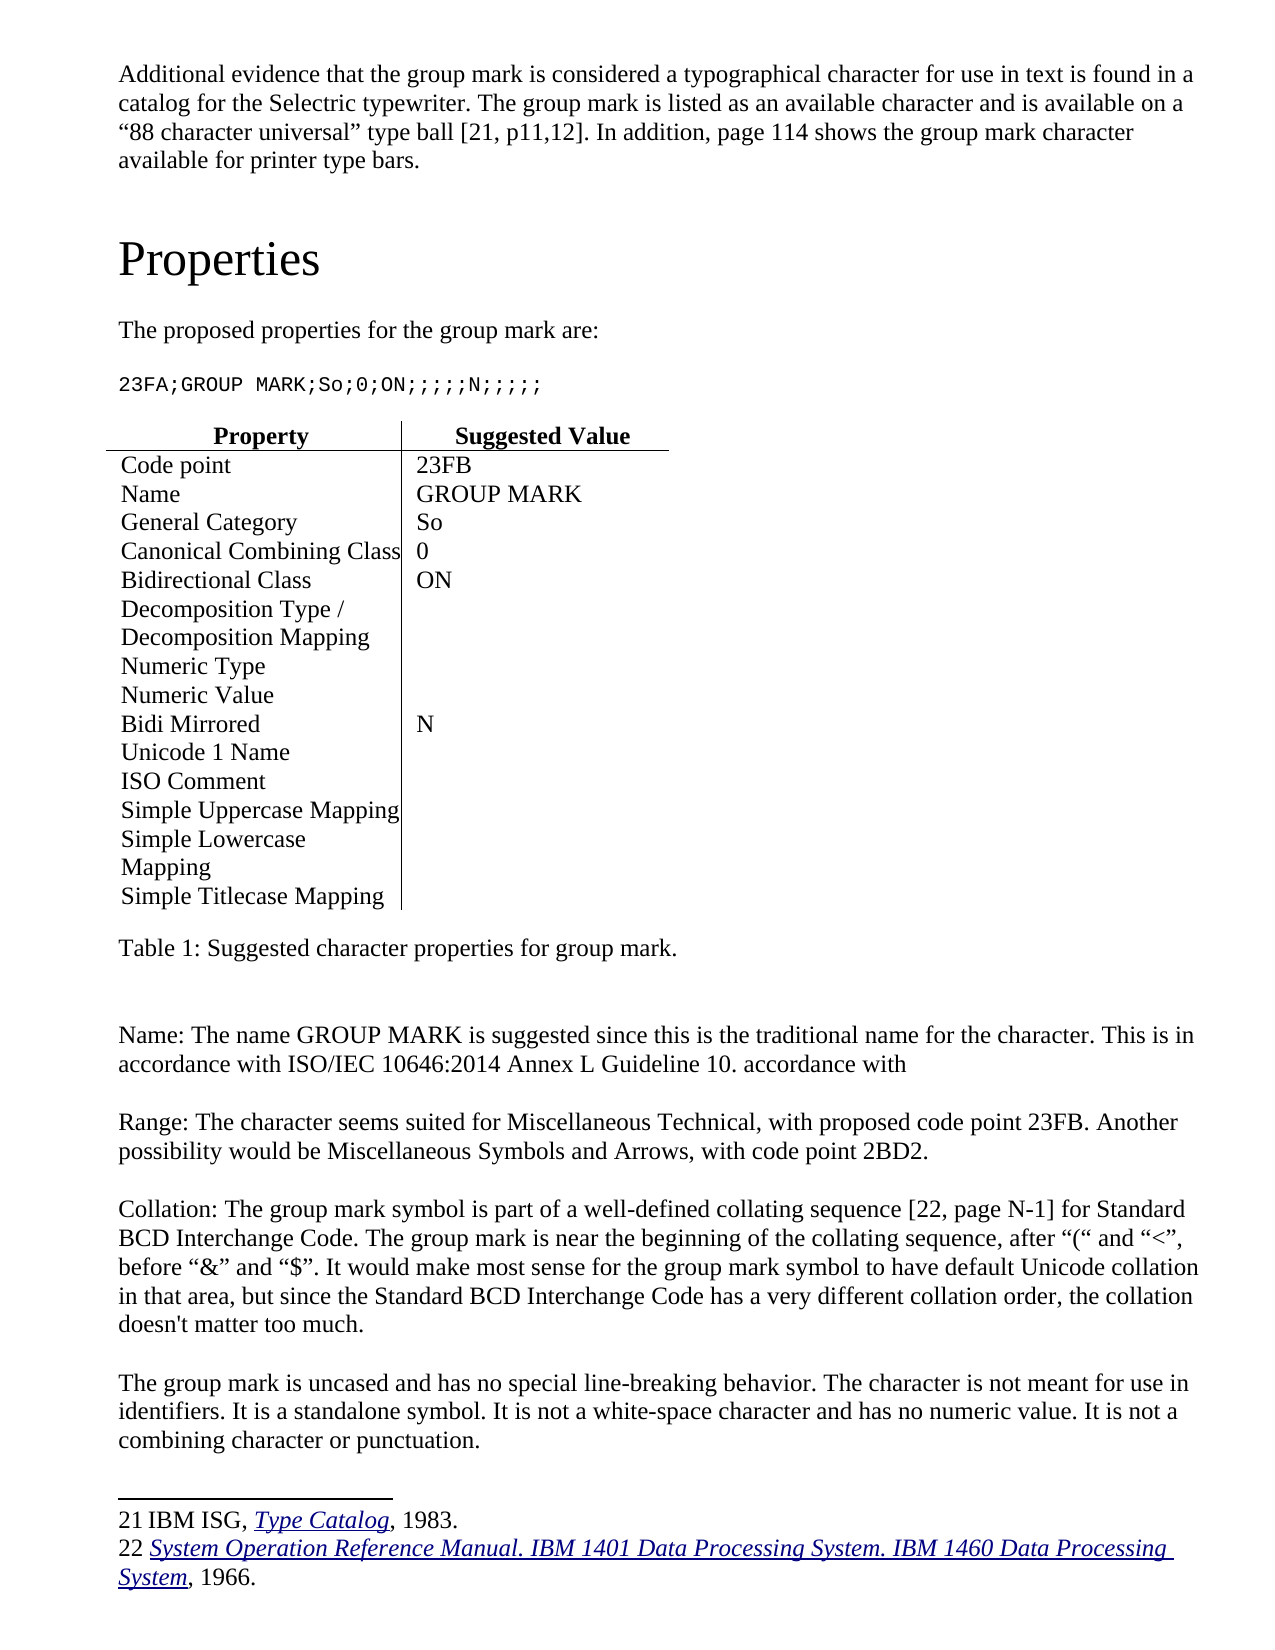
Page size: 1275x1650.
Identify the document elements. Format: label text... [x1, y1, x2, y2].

table_cell [402, 795, 669, 824]
table_cell Canonical Combining Class [106, 536, 401, 565]
table_cell [402, 594, 669, 651]
table_cell 0 [402, 536, 669, 565]
table_cell Simple Uppercase Mapping [106, 795, 401, 824]
table_cell Bidi Mirrored [106, 709, 401, 737]
table_cell Name [106, 479, 401, 507]
table_cell 23FB [402, 451, 669, 479]
table_cell Code point [106, 451, 401, 479]
table_cell GROUP MARK [402, 479, 669, 507]
text Table 1: Suggested character properties for group mark. [118, 933, 1216, 962]
table_cell [402, 766, 669, 795]
table_cell Simple Titlecase Mapping [106, 881, 401, 910]
table_cell So [402, 508, 669, 536]
text Additional evidence that the group mark is considered a typographical character for use in text is found in a catalog for the Selectric typewriter. The group mark is listed as an available character and is available on a “88 character universal” type ball [, p11,12]. In addition, page 114 shows the group mark character available for printer type bars. [118, 59, 1216, 174]
table_cell Simple Lowercase Mapping [106, 824, 401, 881]
text Name: The name GROUP MARK is suggested since this is the traditional name for the character. This is in accordance with ISO/IEC 10646:2014 Annex L Guideline 10. accordance with [118, 1021, 1216, 1078]
text Range: The character seems suited for Miscellaneous Technical, with proposed code point 23FB. Another possibility would be Miscellaneous Symbols and Arrows, with code point 2BD2. [118, 1107, 1216, 1165]
table_cell Decomposition Type / Decomposition Mapping [106, 594, 401, 651]
table_cell ISO Comment [106, 766, 401, 795]
table_header Suggested Value [402, 421, 669, 450]
table_cell General Category [106, 508, 401, 536]
text The group mark is uncased and has no special line-breaking behavior. The character is not meant for use in identifiers. It is a standalone symbol. It is not a white-space character and has no numeric value. It is not a combining character or punctuation. [118, 1368, 1216, 1454]
table_cell Unicode 1 Name [106, 738, 401, 766]
table_cell [402, 824, 669, 881]
table_cell [402, 881, 669, 910]
text IBM ISG, Type Catalog, 1983. [118, 1505, 1216, 1533]
table_cell [402, 680, 669, 709]
text The proposed properties for the group mark are: [118, 316, 1216, 344]
table_header Property [106, 421, 401, 450]
table_cell [402, 651, 669, 680]
table_cell Numeric Type [106, 651, 401, 680]
table_cell [402, 738, 669, 766]
table_cell ON [402, 565, 669, 594]
subtitle Properties [118, 228, 1216, 286]
text 23FA;GROUP MARK;So;0;ON;;;;;N;;;;; [118, 374, 1216, 397]
table_cell N [402, 709, 669, 737]
table_cell Numeric Value [106, 680, 401, 709]
text Collation: The group mark symbol is part of a well-defined collating sequence [, page N-1] for Standard BCD Interchange Code. The group mark is near the beginning of the collating sequence, after “(“ and “<”, before “&” and “$”. It would make most sense for the group mark symbol to have default Unicode collation in that area, but since the Standard BCD Interchange Code has a very different collation order, the collation doesn't matter too much. [118, 1194, 1216, 1338]
table_cell Bidirectional Class [106, 565, 401, 594]
text System Operation Reference Manual. IBM 1401 Data Processing System. IBM 1460 Data Processing System, 1966. [118, 1533, 1216, 1591]
